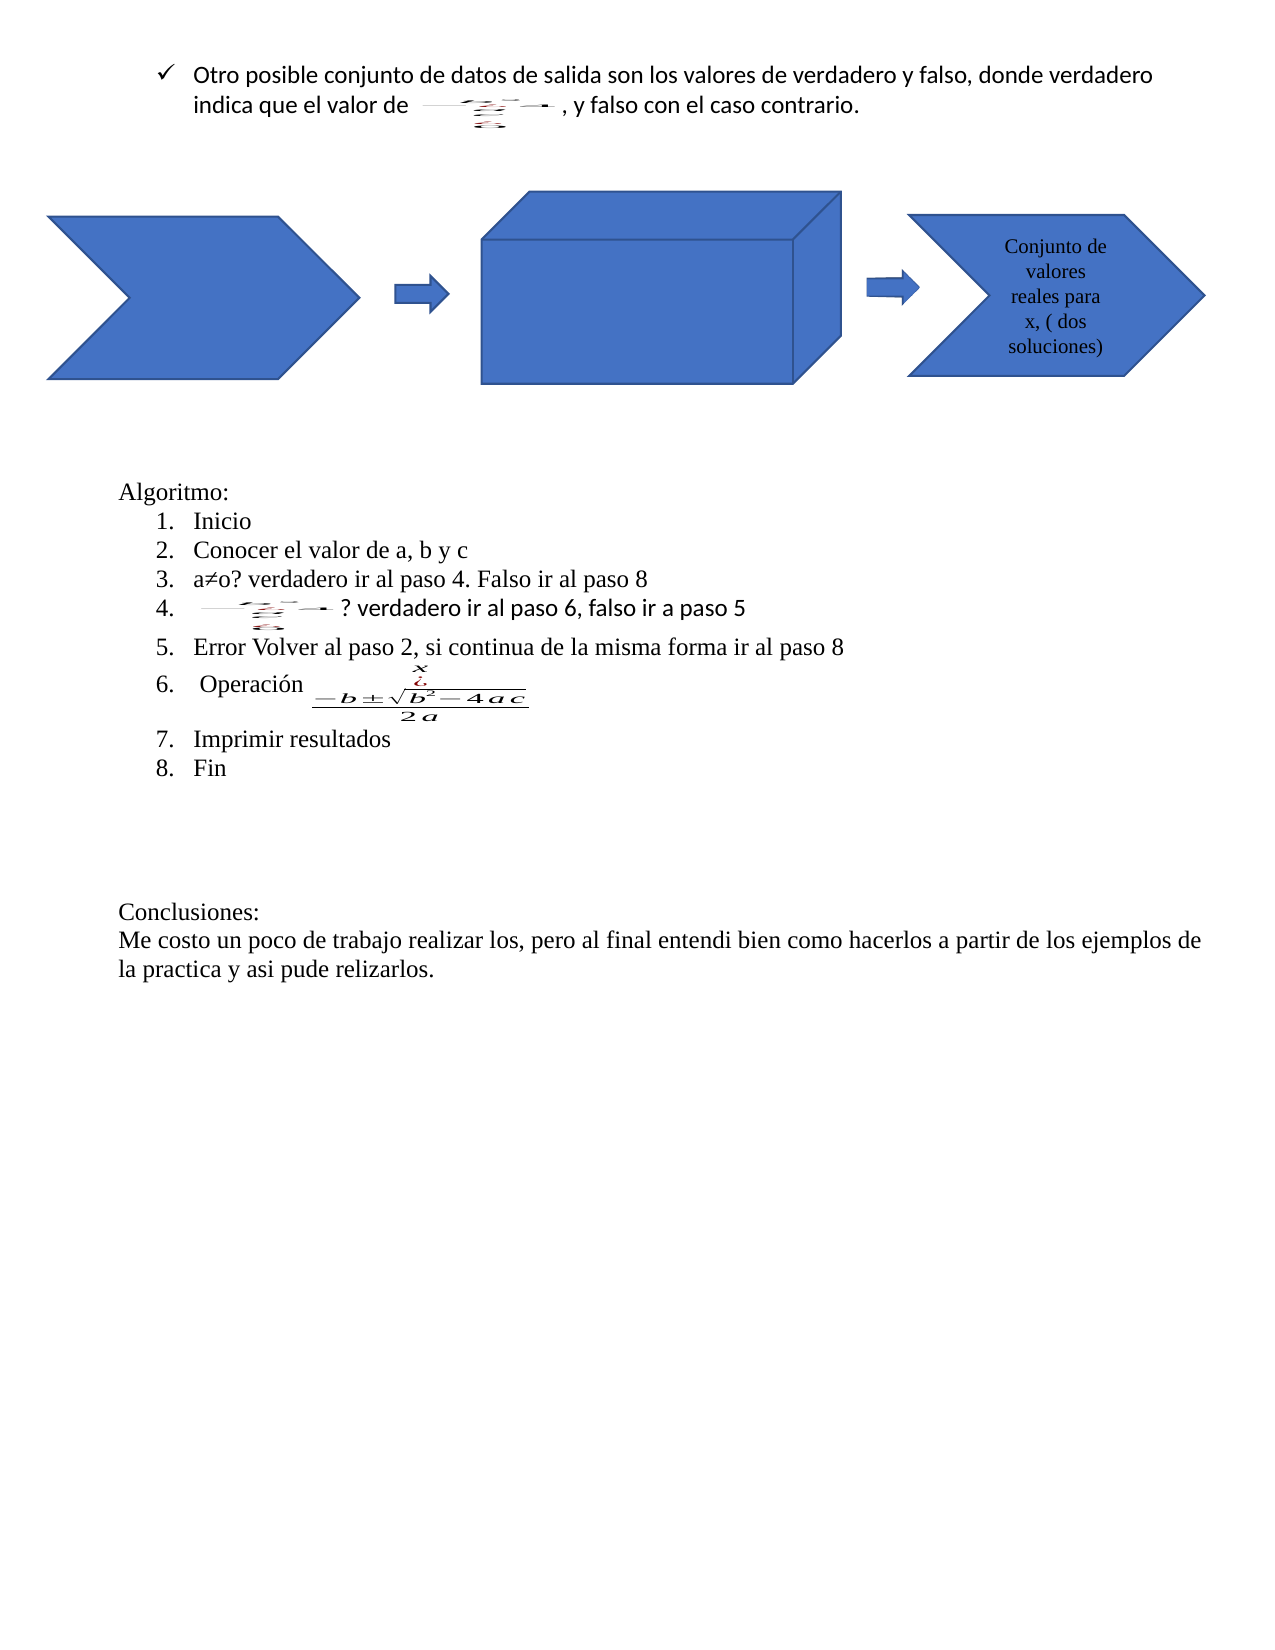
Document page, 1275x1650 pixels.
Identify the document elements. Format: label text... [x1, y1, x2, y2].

text Conclusiones: [118, 897, 1205, 926]
list Imprimir resultados [156, 724, 1205, 753]
list Fin [156, 753, 1205, 782]
text Me costo un poco de trabajo realizar los, pero al final entendi bien como hacerlos a partir de los ejemplos de la practica y asi pude relizarlos. [118, 926, 1205, 983]
list Error Volver al paso 2, si continua de la misma forma ir al paso 8 [156, 632, 1205, 660]
list Otro posible conjunto de datos de salida son los valores de verdadero y falso, donde verdadero indica que el valor de , y falso con el caso contrario. [156, 59, 1205, 129]
list Conocer el valor de a, b y c [156, 535, 1205, 564]
list Inicio [156, 506, 1205, 535]
list Operación [156, 660, 1205, 724]
list ? verdadero ir al paso 6, falso ir a paso 5 [156, 592, 1205, 632]
text Algoritmo: [118, 477, 1205, 506]
list a≠o? verdadero ir al paso 4. Falso ir al paso 8 [156, 564, 1205, 592]
